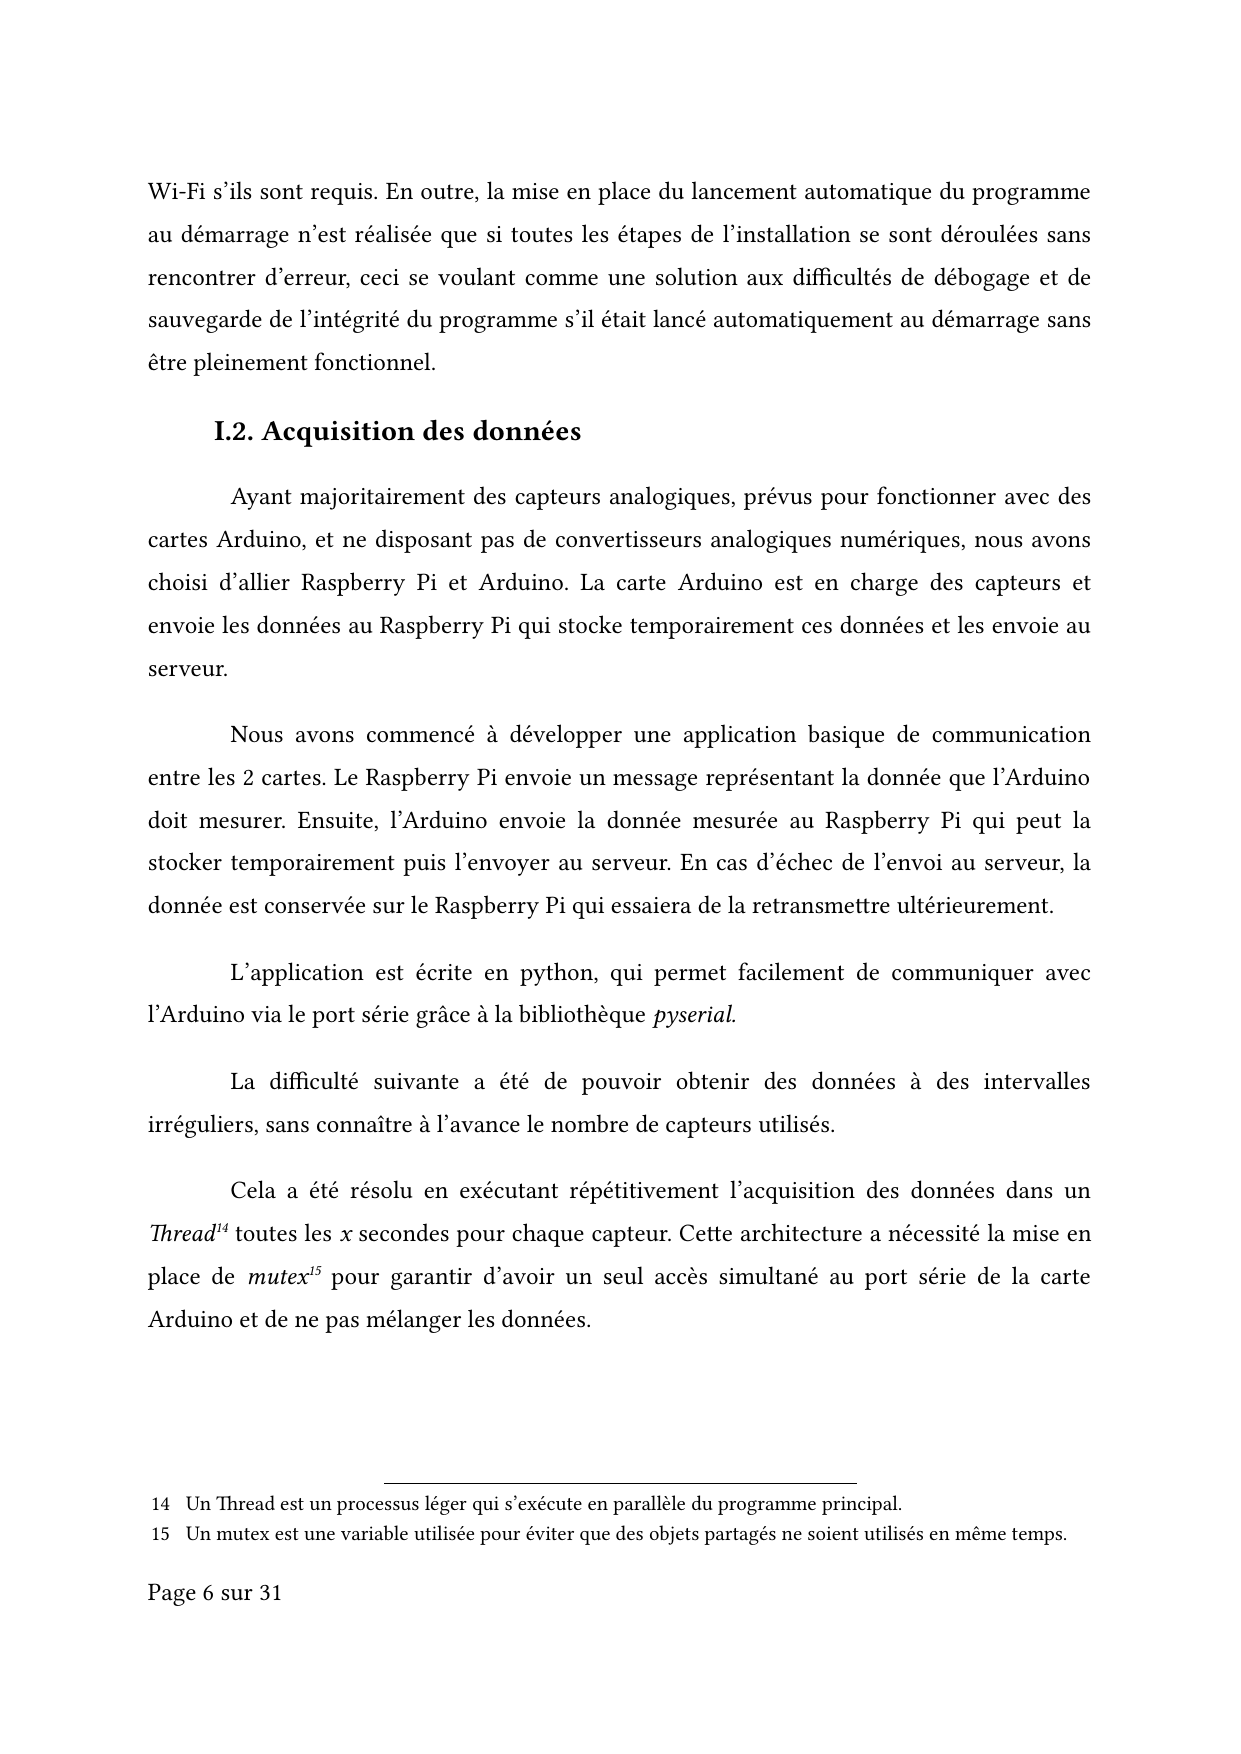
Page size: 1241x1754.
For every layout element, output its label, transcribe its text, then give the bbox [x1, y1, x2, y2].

text Wi-Fi s’ils sont requis. En outre, la mise en place du lancement automatique du programme au démarrage n’est réalisée que si toutes les étapes de l’installation se sont déroulées sans rencontrer d’erreur, ceci se voulant comme une solution aux difficultés de débogage et de sauvegarde de l’intégrité du programme s’il était lancé automatiquement au démarrage sans être pleinement fonctionnel. [148, 177, 1093, 377]
text Cela a été résolu en exécutant répétitivement l’acquisition des données dans un Thread toutes les x secondes pour chaque capteur. Cette architecture a nécessité la mise en place de mutex pour garantir d’avoir un seul accès simultané au port série de la carte Arduino et de ne pas mélanger les données. [148, 1176, 1093, 1333]
text La difficulté suivante a été de pouvoir obtenir des données à des intervalles irréguliers, sans connaître à l’avance le nombre de capteurs utilisés. [148, 1067, 1093, 1138]
text Un mutex est une variable utilisée pour éviter que des objets partagés ne soient utilisés en même temps. [148, 1519, 1093, 1548]
text Ayant majoritairement des capteurs analogiques, prévus pour fonctionner avec des cartes Arduino, et ne disposant pas de convertisseurs analogiques numériques, nous avons choisi d’allier Raspberry Pi et Arduino. La carte Arduino est en charge des capteurs et envoie les données au Raspberry Pi qui stocke temporairement ces données et les envoie au serveur. [148, 482, 1093, 682]
subtitle Acquisition des données [148, 415, 1093, 448]
text Un Thread est un processus léger qui s’exécute en parallèle du programme principal. [148, 1489, 1093, 1519]
text Nous avons commencé à développer une application basique de communication entre les 2 cartes. Le Raspberry Pi envoie un message représentant la donnée que l’Arduino doit mesurer. Ensuite, l’Arduino envoie la donnée mesurée au Raspberry Pi qui peut la stocker temporairement puis l’envoyer au serveur. En cas d’échec de l’envoi au serveur, la donnée est conservée sur le Raspberry Pi qui essaiera de la retransmettre ultérieurement. [148, 720, 1093, 920]
text L’application est écrite en python, qui permet facilement de communiquer avec l’Arduino via le port série grâce à la bibliothèque pyserial. [148, 958, 1093, 1029]
